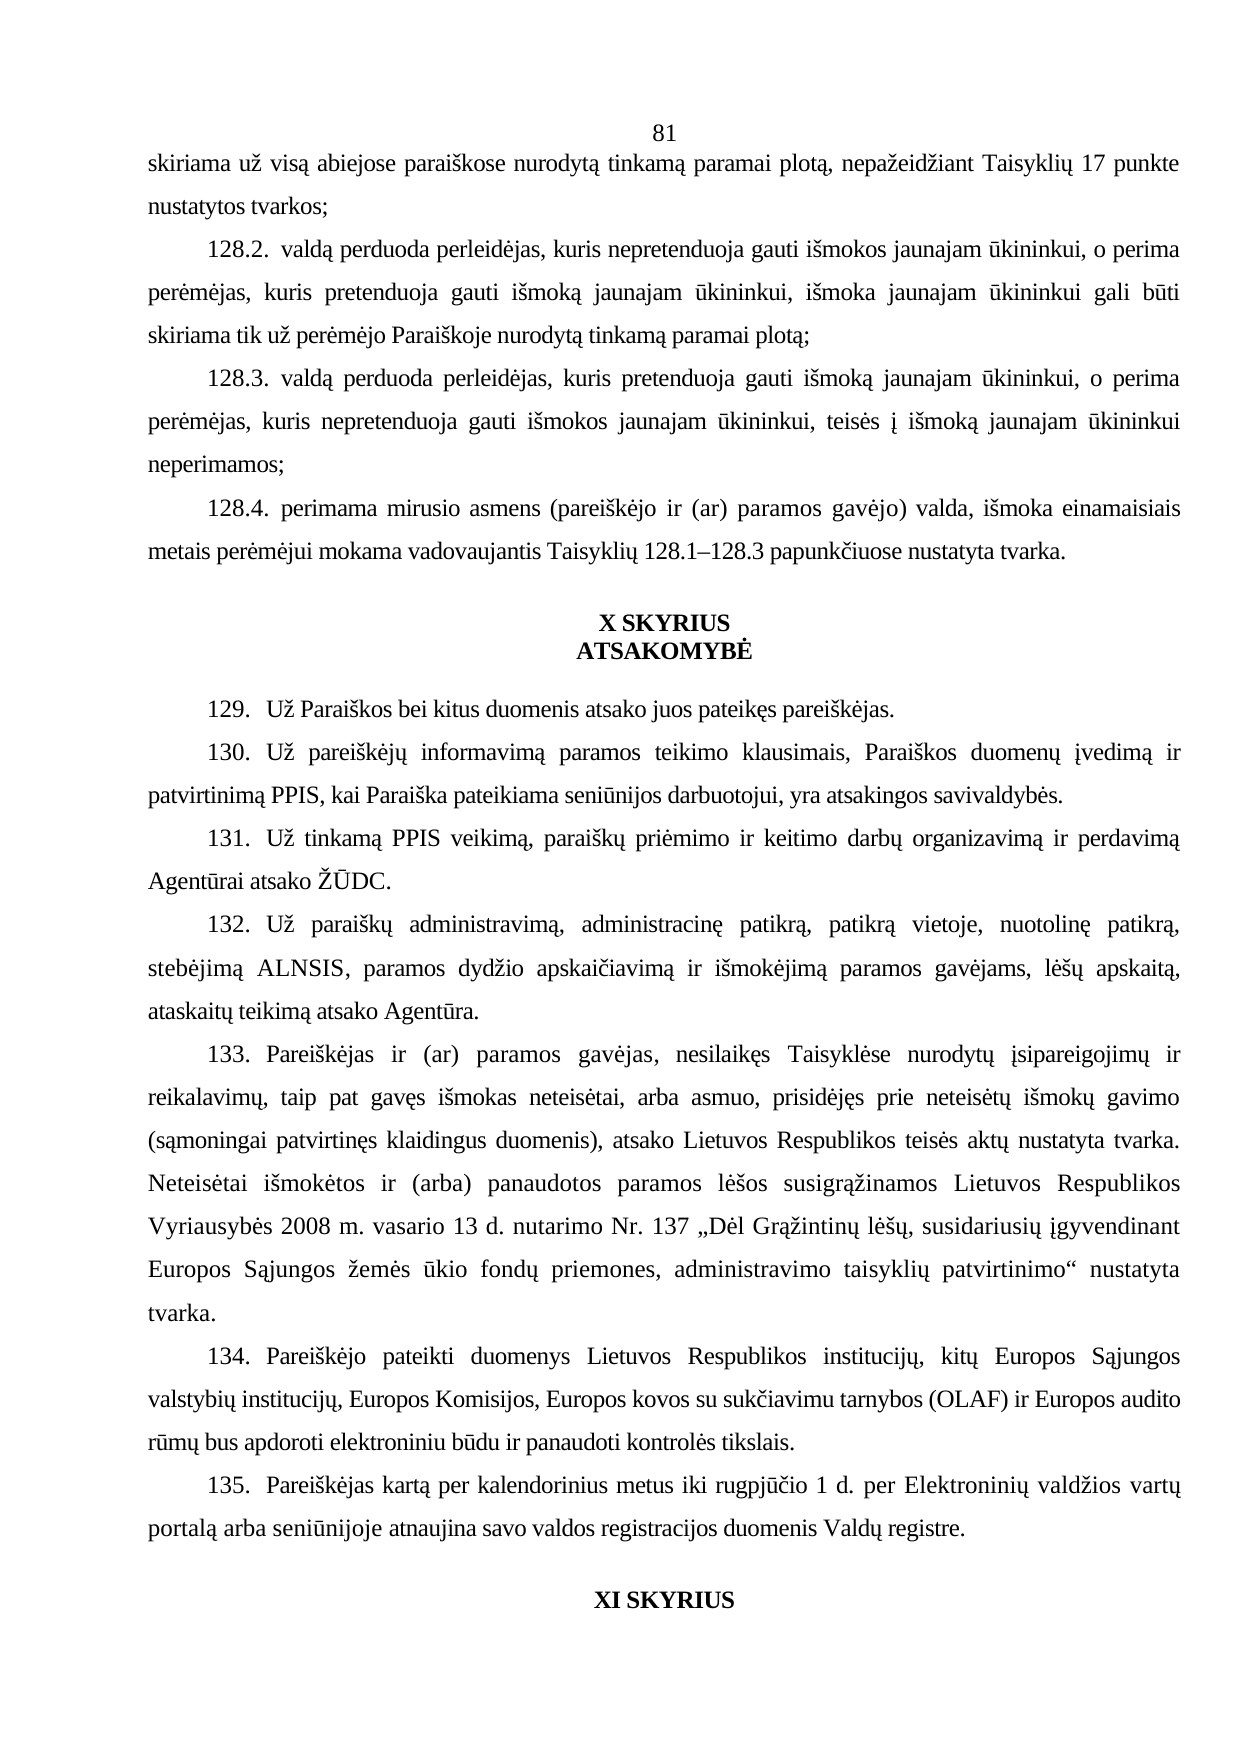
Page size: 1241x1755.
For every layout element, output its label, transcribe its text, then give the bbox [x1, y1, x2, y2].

text 129. Už Paraiškos bei kitus duomenis atsako juos pateikęs pareiškėjas. [148, 694, 1181, 723]
text 128.2. valdą perduoda perleidėjas, kuris nepretenduoja gauti išmokos jaunajam ūkininkui, o perima perėmėjas, kuris pretenduoja gauti išmoką jaunajam ūkininkui, išmoka jaunajam ūkininkui gali būti skiriama tik už perėmėjo Paraiškoje nurodytą tinkamą paramai plotą; [148, 234, 1181, 349]
text 132. Už paraiškų administravimą, administracinę patikrą, patikrą vietoje, nuotolinę patikrą, stebėjimą ALNSIS, paramos dydžio apskaičiavimą ir išmokėjimą paramos gavėjams, lėšų apskaitą, ataskaitų teikimą atsako Agentūra. [148, 909, 1181, 1024]
text 135. Pareiškėjas kartą per kalendorinius metus iki rugpjūčio 1 d. per Elektroninių valdžios vartų portalą arba seniūnijoje atnaujina savo valdos registracijos duomenis Valdų registre. [148, 1470, 1181, 1542]
text 134. Pareiškėjo pateikti duomenys Lietuvos Respublikos institucijų, kitų Europos Sąjungos valstybių institucijų, Europos Komisijos, Europos kovos su sukčiavimu tarnybos (OLAF) ir Europos audito rūmų bus apdoroti elektroniniu būdu ir panaudoti kontrolės tikslais. [148, 1341, 1181, 1456]
text 131. Už tinkamą PPIS veikimą, paraiškų priėmimo ir keitimo darbų organizavimą ir perdavimą Agentūrai atsako ŽŪDC. [148, 823, 1181, 895]
text 128.4. perimama mirusio asmens (pareiškėjo ir (ar) paramos gavėjo) valda, išmoka einamaisiais metais perėmėjui mokama vadovaujantis Taisyklių 128.1–128.3 papunkčiuose nustatyta tvarka. [148, 493, 1181, 564]
text X SKYRIUS [148, 608, 1181, 636]
text ATSAKOMYBĖ [148, 636, 1181, 665]
text 133. Pareiškėjas ir (ar) paramos gavėjas, nesilaikęs Taisyklėse nurodytų įsipareigojimų ir reikalavimų, taip pat gavęs išmokas neteisėtai, arba asmuo, prisidėjęs prie neteisėtų išmokų gavimo (sąmoningai patvirtinęs klaidingus duomenis), atsako Lietuvos Respublikos teisės aktų nustatyta tvarka. Neteisėtai išmokėtos ir (arba) panaudotos paramos lėšos susigrąžinamos Lietuvos Respublikos Vyriausybės 2008 m. vasario 13 d. nutarimo Nr. 137 „Dėl Grąžintinų lėšų, susidariusių įgyvendinant Europos Sąjungos žemės ūkio fondų priemones, administravimo taisyklių patvirtinimo“ nustatyta tvarka. [148, 1039, 1181, 1326]
text 130. Už pareiškėjų informavimą paramos teikimo klausimais, Paraiškos duomenų įvedimą ir patvirtinimą PPIS, kai Paraiška pateikiama seniūnijos darbuotojui, yra atsakingos savivaldybės. [148, 737, 1181, 809]
text 128.3. valdą perduoda perleidėjas, kuris pretenduoja gauti išmoką jaunajam ūkininkui, o perima perėmėjas, kuris nepretenduoja gauti išmokos jaunajam ūkininkui, teisės į išmoką jaunajam ūkininkui neperimamos; [148, 363, 1181, 478]
text XI SKYRIUS [148, 1585, 1181, 1614]
text skiriama už visą abiejose paraiškose nurodytą tinkamą paramai plotą, nepažeidžiant Taisyklių 17 punkte nustatytos tvarkos; [148, 148, 1181, 219]
